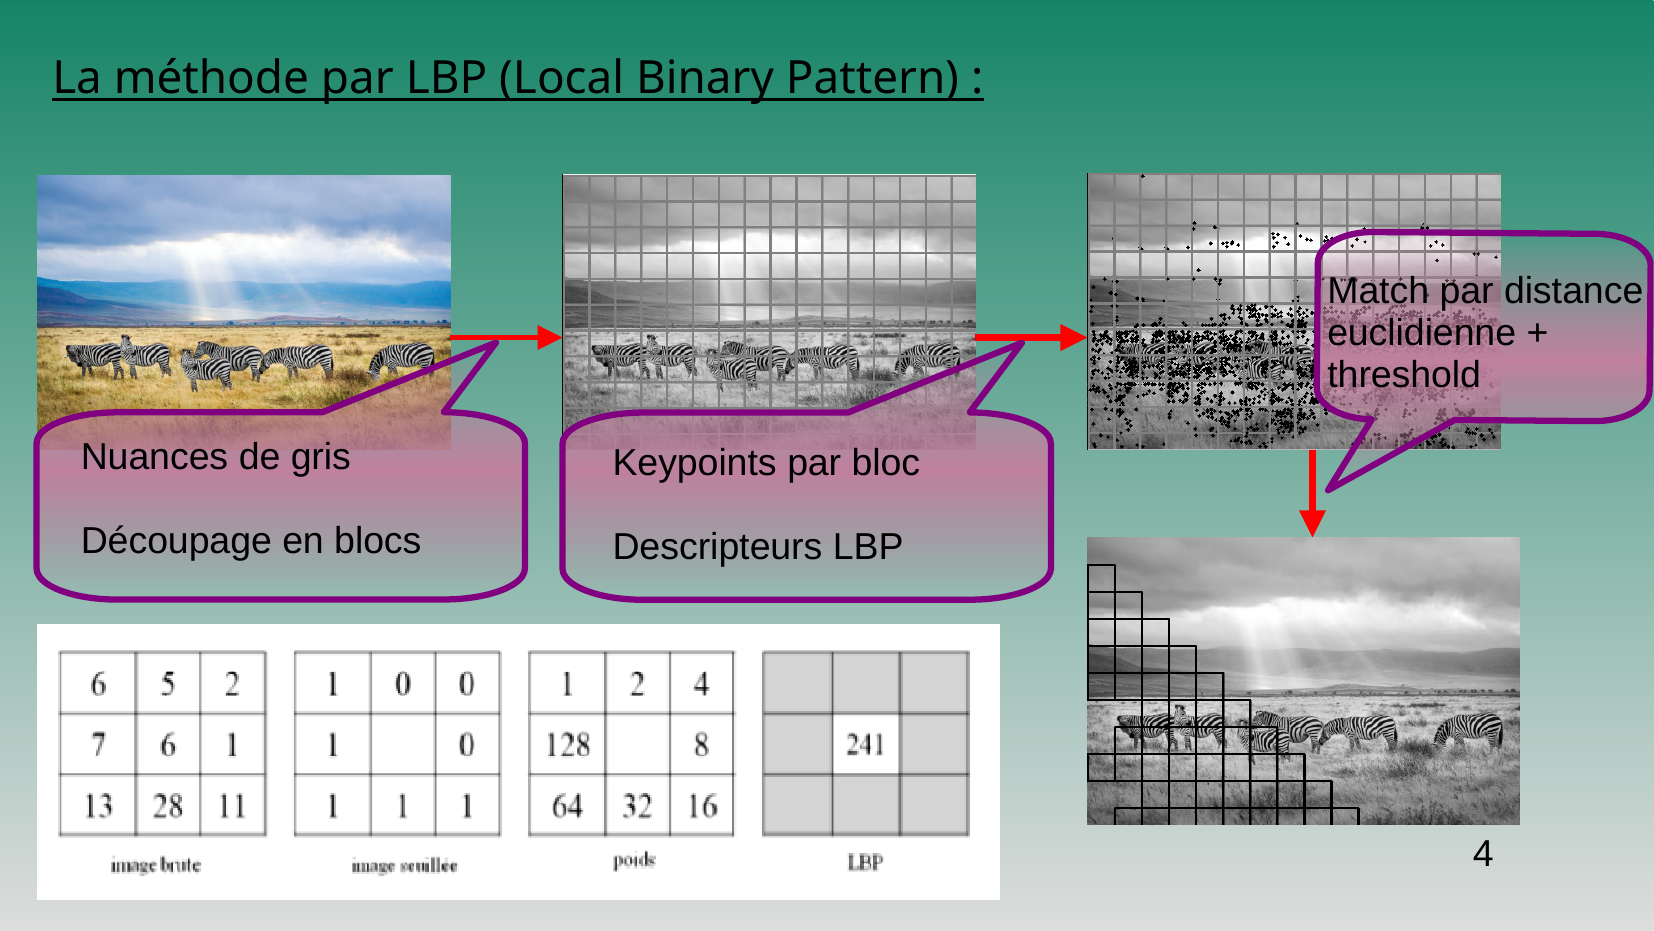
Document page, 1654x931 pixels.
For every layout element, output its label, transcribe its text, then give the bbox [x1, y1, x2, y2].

picture [562, 174, 976, 440]
picture [37, 624, 1000, 901]
text_box [1458, 825, 1654, 896]
picture [1087, 173, 1501, 451]
text_box [36, 342, 525, 600]
picture [1401, 446, 1501, 451]
text_box [562, 342, 1051, 600]
picture [445, 404, 451, 412]
text_box La méthode par LBP (Local Binary Pattern) : [37, 37, 1013, 197]
picture [37, 175, 451, 437]
text_box Keypoints par bloc Descripteurs LBP [597, 434, 1011, 576]
text_box [1328, 446, 1408, 491]
text_box Nuances de gris Découpage en blocs [66, 428, 479, 570]
picture [1087, 537, 1520, 826]
text_box [1317, 232, 1651, 262]
text_box Match par distance euclidienne + threshold [1312, 262, 1654, 446]
